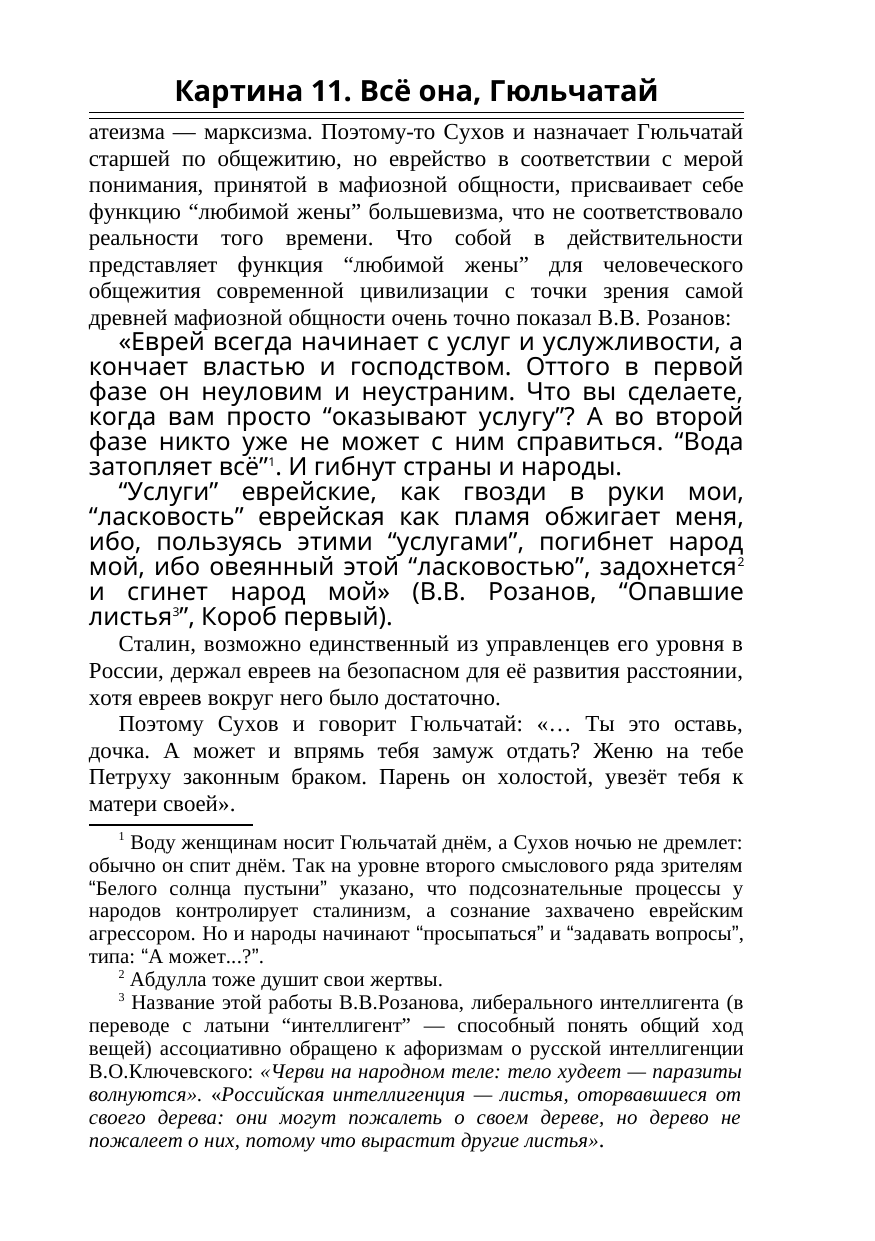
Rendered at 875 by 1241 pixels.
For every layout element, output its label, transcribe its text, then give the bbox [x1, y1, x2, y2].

text «Еврей всегда начинает с услуг и услужливости, а кончает властью и господством. Оттого в первой фазе он неуловим и неустраним. Что вы сделаете, когда вам просто “оказывают услугу”? А во второй фазе никто уже не может с ним справиться. “Вода затопляет всё”. И гибнут страны и народы. [89, 330, 744, 480]
text Название этой работы В.В.Розанова, либерального интеллигента (в переводе с латыни “интеллигент” — способный понять общий ход вещей) ассоциативно обращено к афоризмам о русской интеллигенции В.О.Ключевского: «Черви на народном теле: тело худеет — паразиты волнуются». «Российская интеллигенция — листья, оторвавшиеся от своего дерева: они могут пожалеть о своем дереве, но дерево не пожалеет о них, потому что вырастит другие листья». [89, 991, 744, 1152]
text Сталин, возможно единственный из управленцев его уровня в России, держал евреев на безопасном для её развития расстоянии, хотя евреев вокруг него было достаточно. [89, 630, 744, 710]
text Поэтому Сухов и говорит Гюльчатай: «… Ты это оставь, дочка. А может и впрямь тебя замуж отдать? Женю на тебе Петруху законным браком. Парень он холостой, увезёт тебя к матери своей». [89, 710, 744, 816]
text Воду женщинам носит Гюльчатай днём, а Сухов ночью не дремлет: обычно он спит днём. Так на уровне второго смыслового ряда зрителям “Белого солнца пустыни” указано, что подсознательные процессы у народов контролирует сталинизм, а сознание захвачено еврейским агрессором. Но и народы начинают “просыпаться” и “задавать вопросы”, типа: “А может...?”. [89, 831, 744, 968]
text “Услуги” еврейские, как гвозди в руки мои, “ласковость” еврейская как пламя обжигает меня, ибо, пользуясь этими “услугами”, погибнет народ мой, ибо овеянный этой “ласковостью”, задохнется и сгинет народ мой» (В.В. Розанов, “Опавшие листья”, Короб первый). [89, 480, 744, 630]
text атеизма — марксизма. Поэтому-то Сухов и назначает Гюльчатай старшей по общежитию, но еврейство в соответствии с мерой понимания, принятой в мафиозной общности, присваивает себе функцию “любимой жены” большевизма, что не соответствовало реальности того времени. Что собой в действительности представляет функция “любимой жены” для человеческого общежития современной цивилизации с точки зрения самой древней мафиозной общности очень точно показал В.В. Розанов: [89, 119, 744, 330]
text Абдулла тоже душит свои жертвы. [89, 968, 744, 991]
